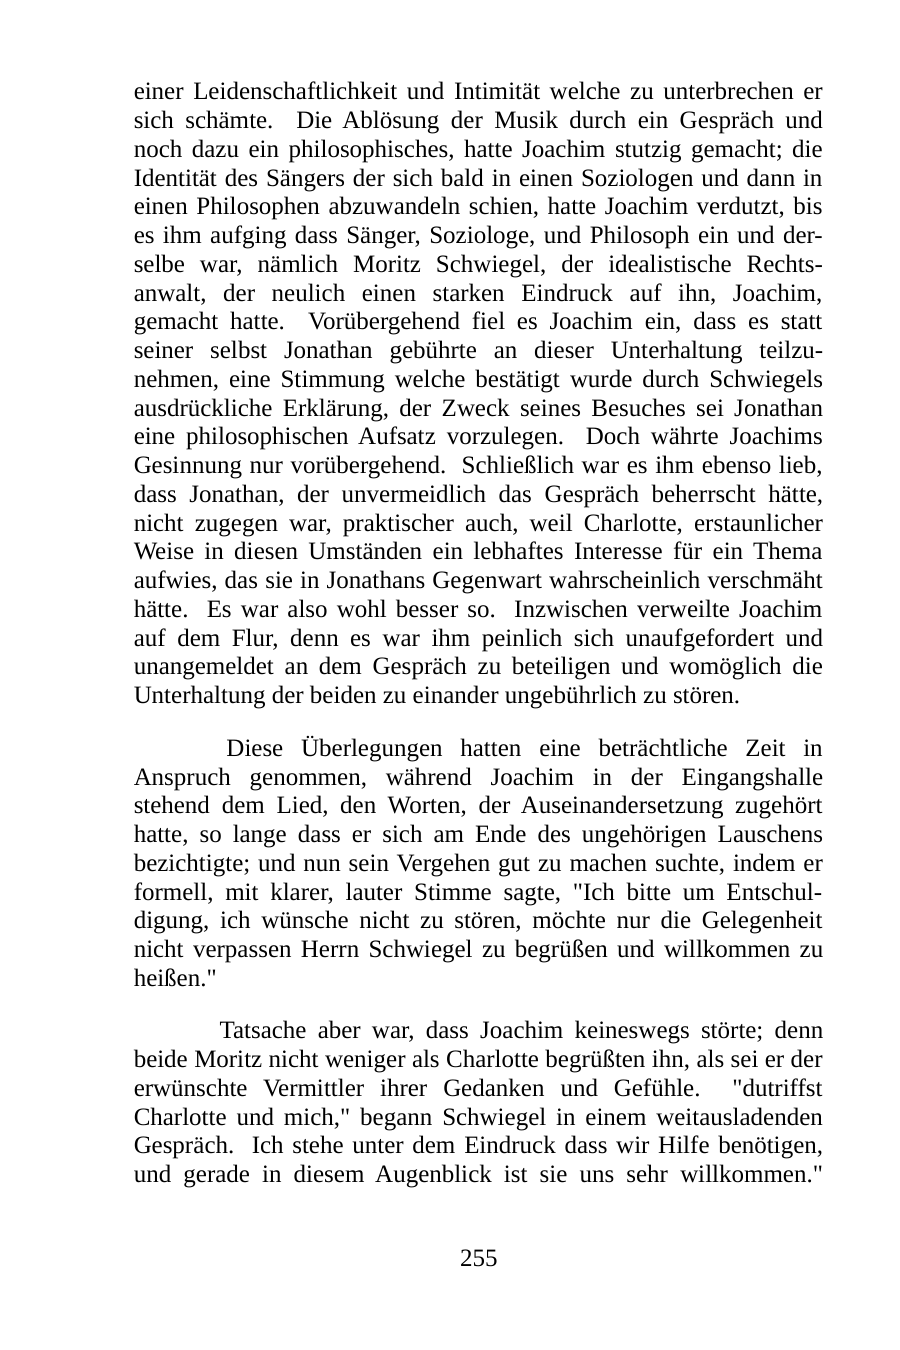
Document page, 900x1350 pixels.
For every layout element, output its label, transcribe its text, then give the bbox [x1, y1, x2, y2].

text Diese Überlegungen hatten eine beträchtliche Zeit in Anspruch genommen, während Joachim in der Eingangshalle stehend dem Lied, den Worten, der Auseinandersetzung zugehört hatte, so lange dass er sich am Ende des ungehörigen Lauschens bezichtigte; und nun sein Vergehen gut zu machen suchte, indem er formell, mit klarer, lauter Stimme sagte, "Ich bitte um Entschul-digung, ich wünsche nicht zu stören, möchte nur die Gelegenheit nicht verpassen Herrn Schwiegel zu begrüßen und willkommen zu heißen." [133, 733, 823, 992]
text Tatsache aber war, dass Joachim keineswegs störte; denn beide Moritz nicht weniger als Charlotte begrüßten ihn, als sei er der erwünschte Vermittler ihrer Gedanken und Gefühle. "dutriffst Charlotte und mich," begann Schwiegel in einem weitausladenden Gespräch. Ich stehe unter dem Eindruck dass wir Hilfe benötigen, und gerade in diesem Augenblick ist sie uns sehr willkommen." [133, 1016, 823, 1188]
text einer Leidenschaftlichkeit und Intimität welche zu unterbrechen er sich schämte. Die Ablösung der Musik durch ein Gespräch und noch dazu ein philosophisches, hatte Joachim stutzig gemacht; die Identität des Sängers der sich bald in einen Soziologen und dann in einen Philosophen abzuwandeln schien, hatte Joachim verdutzt, bis es ihm aufging dass Sänger, Soziologe, und Philosoph ein und der-selbe war, nämlich Moritz Schwiegel, der idealistische Rechts-anwalt, der neulich einen starken Eindruck auf ihn, Joachim, gemacht hatte. Vorübergehend fiel es Joachim ein, dass es statt seiner selbst Jonathan gebührte an dieser Unterhaltung teilzu-nehmen, eine Stimmung welche bestätigt wurde durch Schwiegels ausdrückliche Erklärung, der Zweck seines Besuches sei Jonathan eine philosophischen Aufsatz vorzulegen. Doch währte Joachims Gesinnung nur vorübergehend. Schließlich war es ihm ebenso lieb, dass Jonathan, der unvermeidlich das Gespräch beherrscht hätte, nicht zugegen war, praktischer auch, weil Charlotte, erstaunlicher Weise in diesen Umständen ein lebhaftes Interesse für ein Thema aufwies, das sie in Jonathans Gegenwart wahrscheinlich verschmäht hätte. Es war also wohl besser so. Inzwischen verweilte Joachim auf dem Flur, denn es war ihm peinlich sich unaufgefordert und unangemeldet an dem Gespräch zu beteiligen und womöglich die Unterhaltung der beiden zu einander ungebührlich zu stören. [133, 76, 823, 709]
